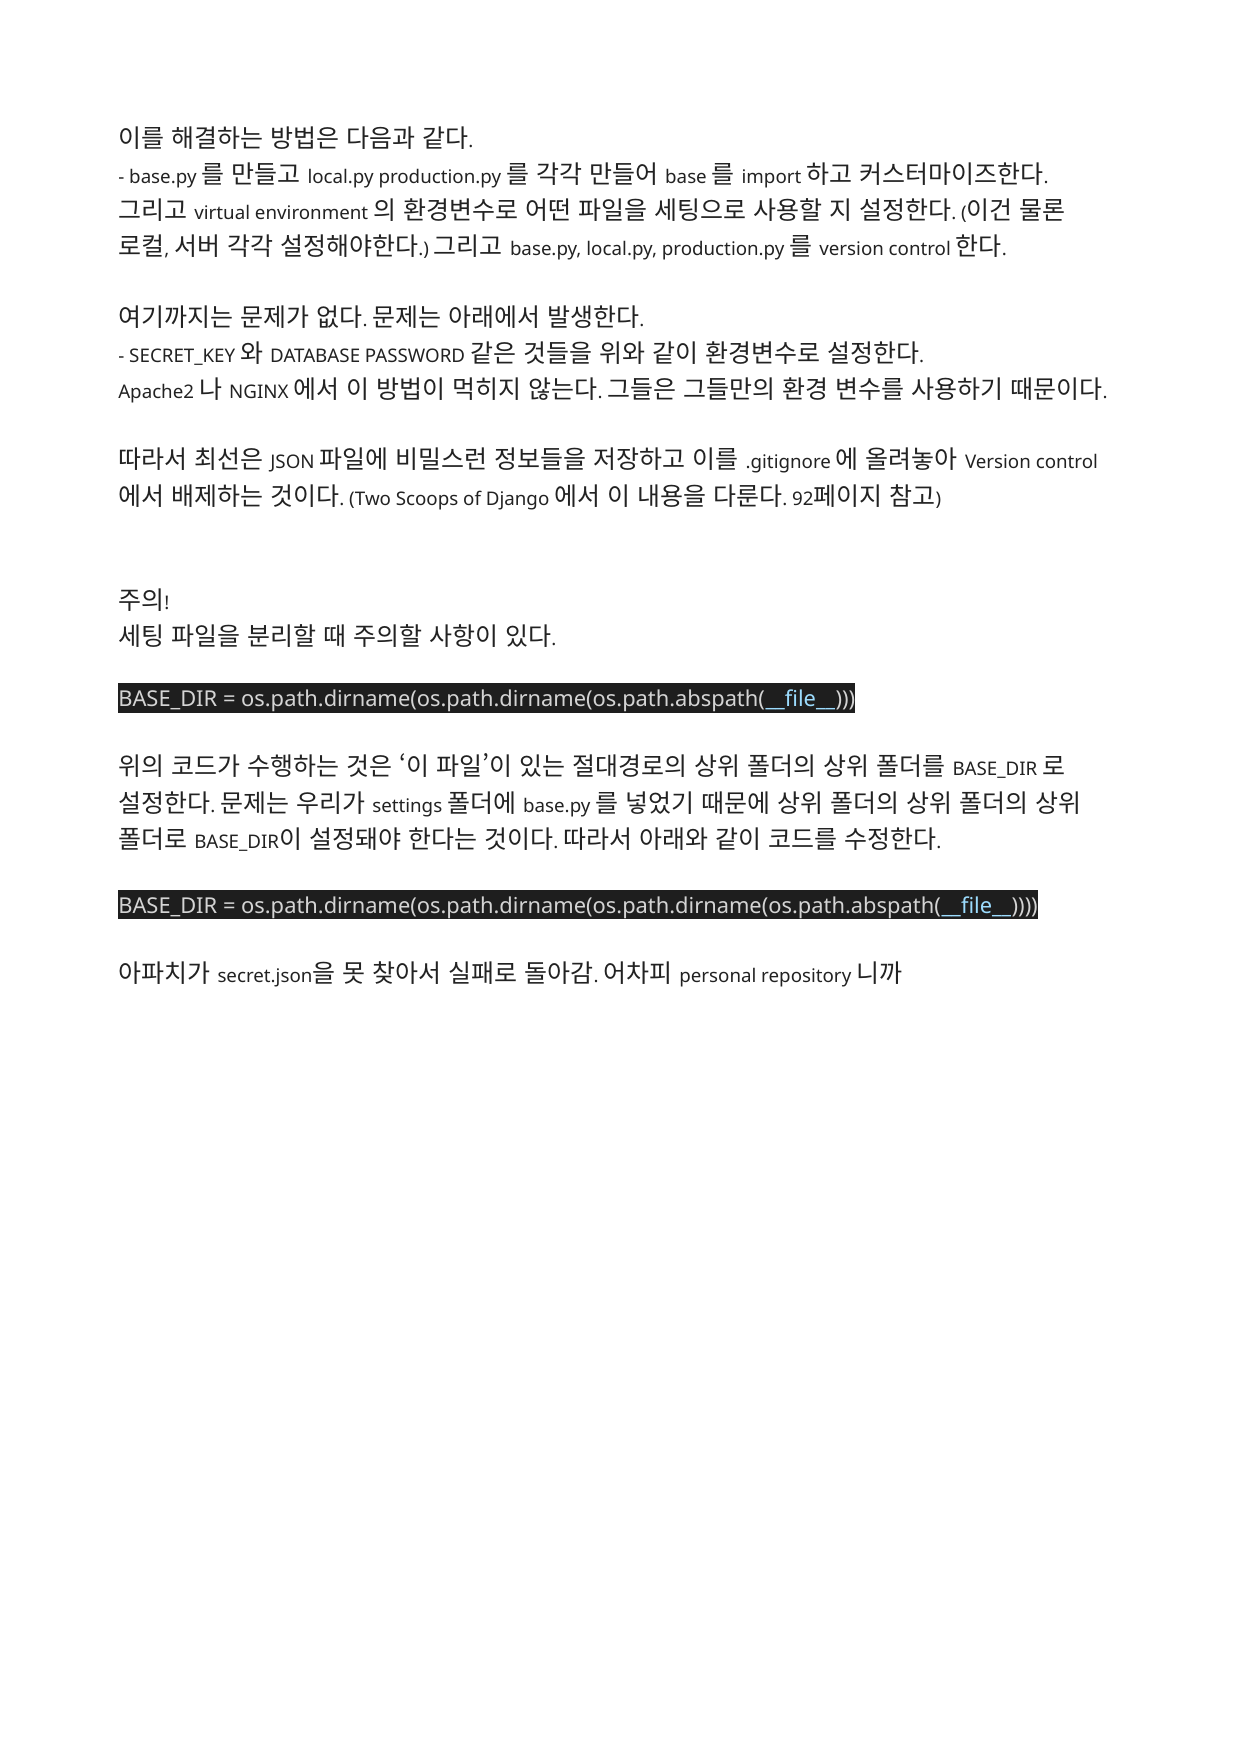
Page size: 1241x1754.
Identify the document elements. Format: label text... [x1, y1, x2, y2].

text BASE_DIR = os.path.dirname(os.path.dirname(os.path.dirname(os.path.abspath(__file__)))) [118, 889, 1122, 919]
text 따라서 최선은 JSON 파일에 비밀스런 정보들을 저장하고 이를 .gitignore 에 올려놓아 Version control 에서 배제하는 것이다. (Two Scoops of Django 에서 이 내용을 다룬다. 92페이지 참고) [118, 440, 1122, 512]
text 아파치가 secret.json을 못 찾아서 실패로 돌아감. 어차피 personal repository 니까 [118, 953, 1122, 990]
text 이를 해결하는 방법은 다음과 같다. [118, 118, 1122, 154]
text 주의! [118, 581, 1122, 617]
text - SECRET_KEY 와 DATABASE PASSWORD 같은 것들을 위와 같이 환경변수로 설정한다. [118, 333, 1122, 370]
text - base.py 를 만들고 local.py production.py 를 각각 만들어 base 를 import 하고 커스터마이즈한다. 그리고 virtual environment 의 환경변수로 어떤 파일을 세팅으로 사용할 지 설정한다. (이건 물론 로컬, 서버 각각 설정해야한다.) 그리고 base.py, local.py, production.py 를 version control 한다. [118, 154, 1122, 263]
text 여기까지는 문제가 없다. 문제는 아래에서 발생한다. [118, 297, 1122, 333]
text 세팅 파일을 분리할 때 주의할 사항이 있다. [118, 617, 1122, 653]
text BASE_DIR = os.path.dirname(os.path.dirname(os.path.abspath(__file__))) [118, 683, 1122, 713]
text 위의 코드가 수행하는 것은 ‘이 파일’이 있는 절대경로의 상위 폴더의 상위 폴더를 BASE_DIR 로 설정한다. 문제는 우리가 settings 폴더에 base.py 를 넣었기 때문에 상위 폴더의 상위 폴더의 상위 폴더로 BASE_DIR이 설정돼야 한다는 것이다. 따라서 아래와 같이 코드를 수정한다. [118, 747, 1122, 856]
text Apache2 나 NGINX 에서 이 방법이 먹히지 않는다. 그들은 그들만의 환경 변수를 사용하기 때문이다. [118, 370, 1122, 406]
